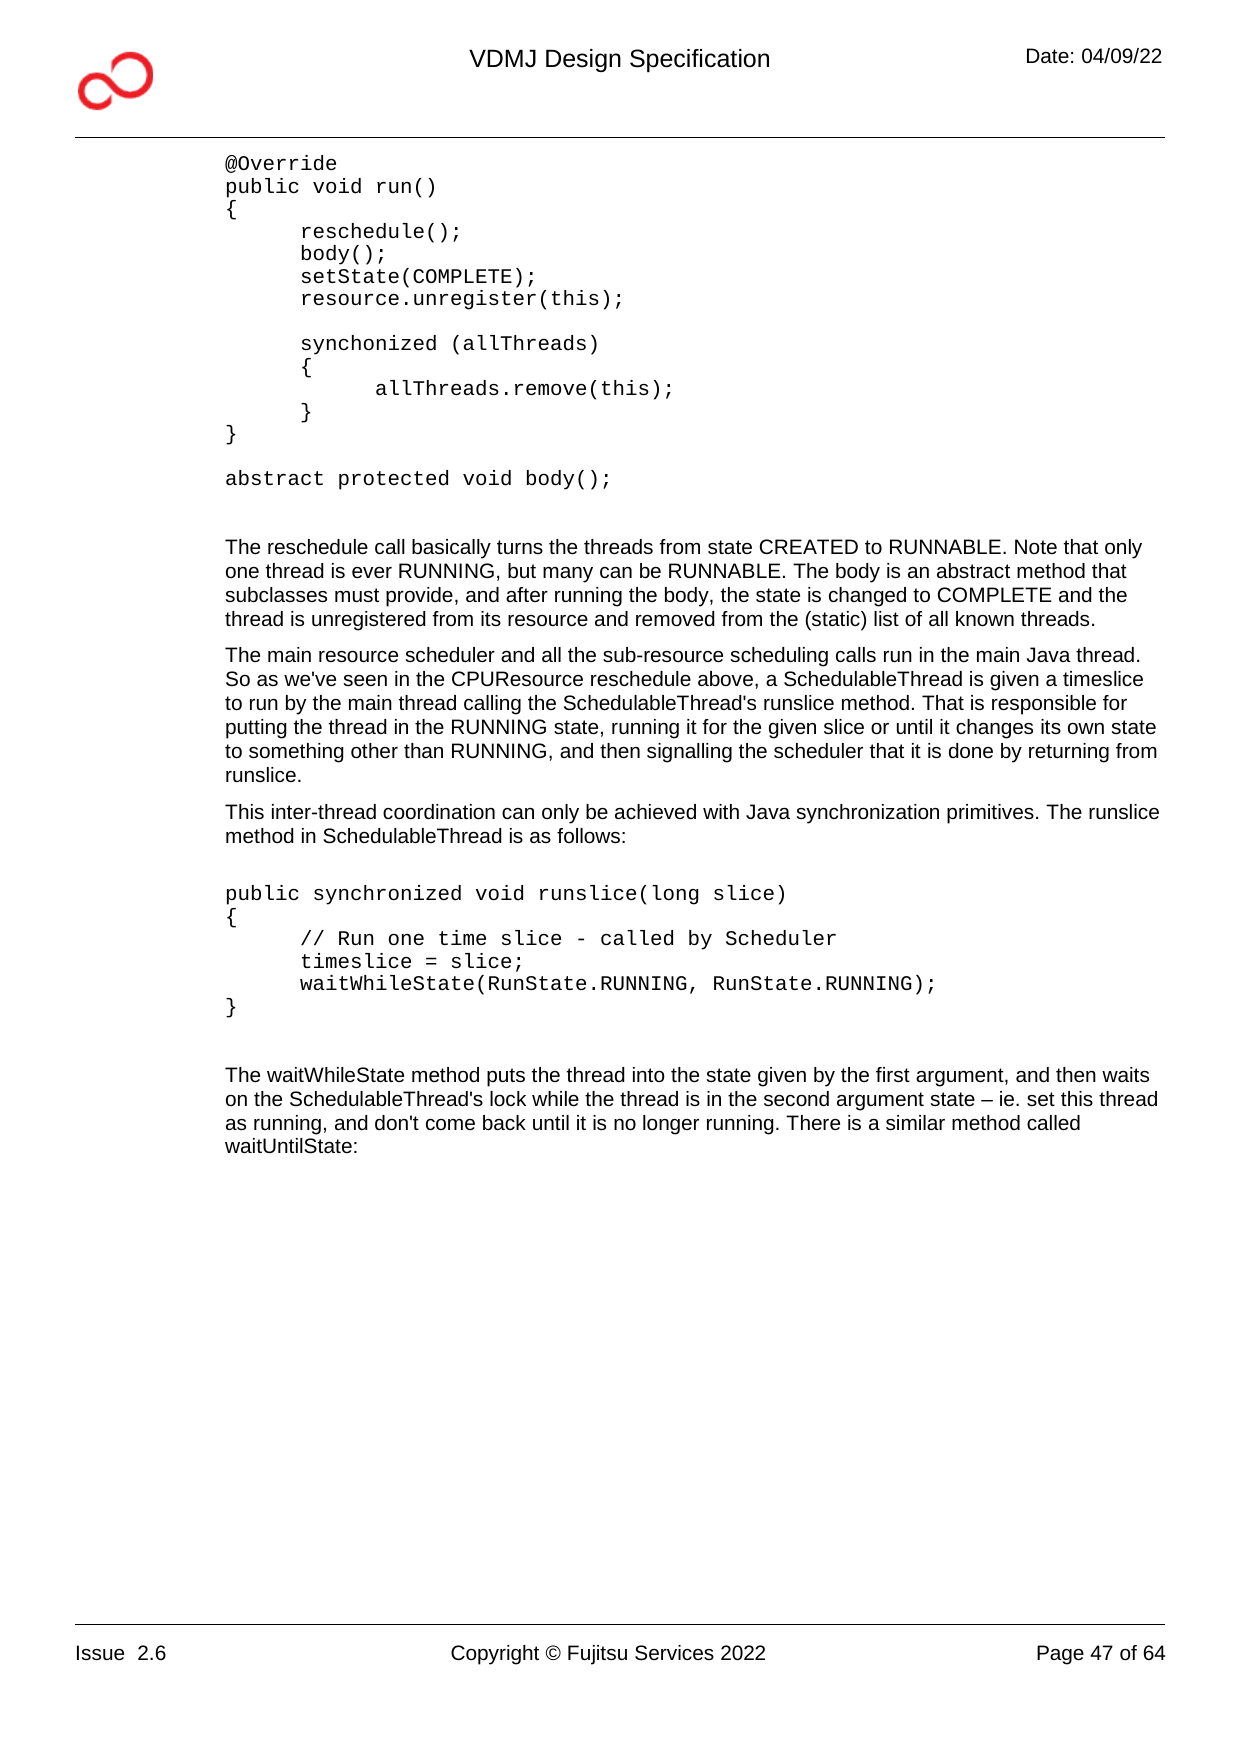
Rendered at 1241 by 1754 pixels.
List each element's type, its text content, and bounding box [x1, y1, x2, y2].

text } [225, 995, 1165, 1018]
text // Run one time slice - called by Scheduler [225, 928, 1165, 950]
text { [225, 905, 1165, 928]
text { [225, 355, 1165, 378]
text abstract protected void body(); [225, 468, 1165, 490]
picture [78, 44, 153, 120]
text timeslice = slice; [225, 950, 1165, 973]
text waitWhileState(RunState.RUNNING, RunState.RUNNING); [225, 973, 1165, 995]
text The reschedule call basically turns the threads from state CREATED to RUNNABLE. Note that only one thread is ever RUNNING, but many can be RUNNABLE. The body is an abstract method that subclasses must provide, and after running the body, the state is changed to COMPLETE and the thread is unregistered from its resource and removed from the (static) list of all known threads. [225, 535, 1165, 631]
text The main resource scheduler and all the sub-resource scheduling calls run in the main Java thread. So as we've seen in the CPUResource reschedule above, a SchedulableThread is given a timeslice to run by the main thread calling the SchedulableThread's runslice method. That is responsible for putting the thread in the RUNNING state, running it for the given slice or until it changes its own state to something other than RUNNING, and then signalling the scheduler that it is done by returning from runslice. [225, 644, 1165, 787]
text reschedule(); [225, 220, 1165, 243]
text body(); [225, 243, 1165, 265]
text resource.unregister(this); [225, 288, 1165, 310]
text This inter-thread coordination can only be achieved with Java synchronization primitives. The runslice method in SchedulableThread is as follows: [225, 800, 1165, 848]
text synchonized (allThreads) [225, 333, 1165, 355]
text { [225, 198, 1165, 220]
text The waitWhileState method puts the thread into the state given by the first argument, and then waits on the SchedulableThread's lock while the thread is in the second argument state – ie. set this thread as running, and don't come back until it is no longer running. There is a similar method called waitUntilState: [225, 1063, 1165, 1159]
text allThreads.remove(this); [225, 378, 1165, 400]
text public void run() [225, 175, 1165, 198]
text public synchronized void runslice(long slice) [225, 883, 1165, 905]
text @Override [225, 153, 1165, 175]
text } [225, 400, 1165, 423]
text } [225, 423, 1165, 445]
text setState(COMPLETE); [225, 265, 1165, 288]
